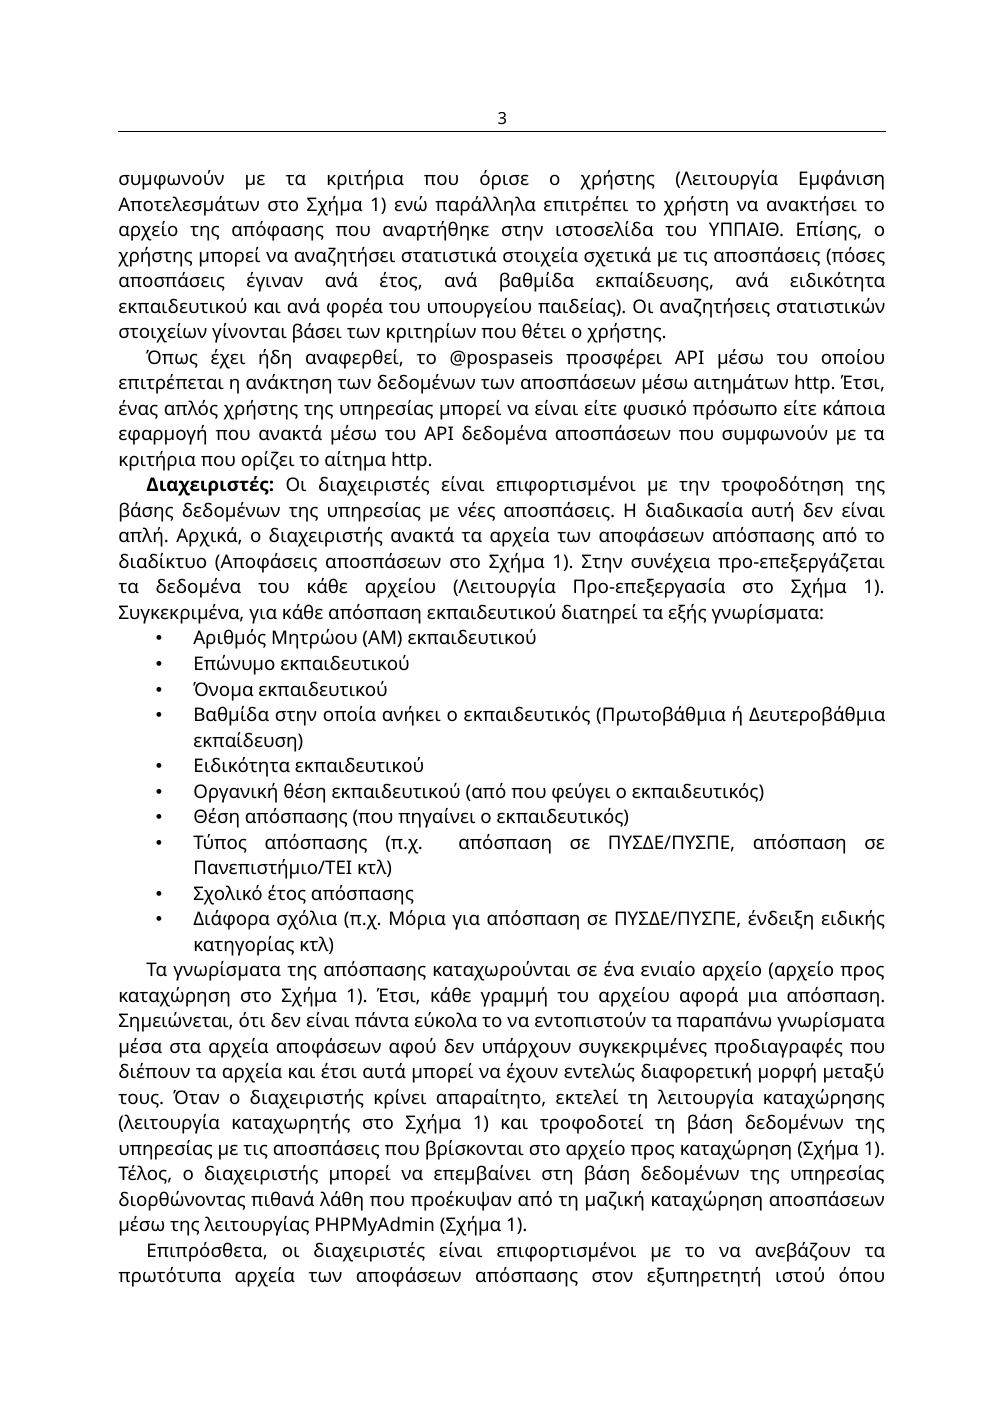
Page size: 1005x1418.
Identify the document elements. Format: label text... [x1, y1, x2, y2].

list Αριθμός Μητρώου (ΑΜ) εκπαιδευτικού [156, 625, 886, 650]
list Βαθμίδα στην οποία ανήκει ο εκπαιδευτικός (Πρωτοβάθμια ή Δευτεροβάθμια εκπαίδευση) [156, 701, 886, 752]
text Επιπρόσθετα, οι διαχειριστές είναι επιφορτισμένοι με το να ανεβάζουν τα πρωτότυπα αρχεία των αποφάσεων απόσπασης στον εξυπηρετητή ιστού όπου [118, 1237, 886, 1288]
list Επώνυμο εκπαιδευτικού [156, 650, 886, 676]
list Διάφορα σχόλια (π.χ. Μόρια για απόσπαση σε ΠΥΣΔΕ/ΠΥΣΠΕ, ένδειξη ειδικής κατηγορίας κτλ) [156, 906, 886, 957]
list Τύπος απόσπασης (π.χ. απόσπαση σε ΠΥΣΔΕ/ΠΥΣΠΕ, απόσπαση σε Πανεπιστήμιο/ΤΕΙ κτλ) [156, 829, 886, 880]
list Ειδικότητα εκπαιδευτικού [156, 752, 886, 778]
list Σχολικό έτος απόσπασης [156, 880, 886, 906]
text Όπως έχει ήδη αναφερθεί, το @pospaseis προσφέρει API μέσω του οποίου επιτρέπεται η ανάκτηση των δεδομένων των αποσπάσεων μέσω αιτημάτων http. Έτσι, ένας απλός χρήστης της υπηρεσίας μπορεί να είναι είτε φυσικό πρόσωπο είτε κάποια εφαρμογή που ανακτά μέσω του API δεδομένα αποσπάσεων που συμφωνούν με τα κριτήρια που ορίζει το αίτημα http. [118, 344, 886, 472]
list Θέση απόσπασης (που πηγαίνει ο εκπαιδευτικός) [156, 803, 886, 829]
list Όνομα εκπαιδευτικού [156, 676, 886, 701]
list Οργανική θέση εκπαιδευτικού (από που φεύγει ο εκπαιδευτικός) [156, 778, 886, 803]
text συμφωνούν με τα κριτήρια που όρισε ο χρήστης (Λειτουργία Εμφάνιση Αποτελεσμάτων στο Σχήμα 1) ενώ παράλληλα επιτρέπει το χρήστη να ανακτήσει το αρχείο της απόφασης που αναρτήθηκε στην ιστοσελίδα του ΥΠΠΑΙΘ. Επίσης, ο χρήστης μπορεί να αναζητήσει στατιστικά στοιχεία σχετικά με τις αποσπάσεις (πόσες αποσπάσεις έγιναν ανά έτος, ανά βαθμίδα εκπαίδευσης, ανά ειδικότητα εκπαιδευτικού και ανά φορέα του υπουργείου παιδείας). Οι αναζητήσεις στατιστικών στοιχείων γίνονται βάσει των κριτηρίων που θέτει ο χρήστης. [118, 165, 886, 344]
text Διαχειριστές: Οι διαχειριστές είναι επιφορτισμένοι με την τροφοδότηση της βάσης δεδομένων της υπηρεσίας με νέες αποσπάσεις. Η διαδικασία αυτή δεν είναι απλή. Αρχικά, ο διαχειριστής ανακτά τα αρχεία των αποφάσεων απόσπασης από το διαδίκτυο (Αποφάσεις αποσπάσεων στο Σχήμα 1). Στην συνέχεια προ-επεξεργάζεται τα δεδομένα του κάθε αρχείου (Λειτουργία Προ-επεξεργασία στο Σχήμα 1). Συγκεκριμένα, για κάθε απόσπαση εκπαιδευτικού διατηρεί τα εξής γνωρίσματα: [118, 472, 886, 625]
text Τα γνωρίσματα της απόσπασης καταχωρούνται σε ένα ενιαίο αρχείο (αρχείο προς καταχώρηση στο Σχήμα 1). Έτσι, κάθε γραμμή του αρχείου αφορά μια απόσπαση. Σημειώνεται, ότι δεν είναι πάντα εύκολα το να εντοπιστούν τα παραπάνω γνωρίσματα μέσα στα αρχεία αποφάσεων αφού δεν υπάρχουν συγκεκριμένες προδιαγραφές που διέπουν τα αρχεία και έτσι αυτά μπορεί να έχουν εντελώς διαφορετική μορφή μεταξύ τους. Όταν ο διαχειριστής κρίνει απαραίτητο, εκτελεί τη λειτουργία καταχώρησης (λειτουργία καταχωρητής στο Σχήμα 1) και τροφοδοτεί τη βάση δεδομένων της υπηρεσίας με τις αποσπάσεις που βρίσκονται στο αρχείο προς καταχώρηση (Σχήμα 1). Τέλος, ο διαχειριστής μπορεί να επεμβαίνει στη βάση δεδομένων της υπηρεσίας διορθώνοντας πιθανά λάθη που προέκυψαν από τη μαζική καταχώρηση αποσπάσεων μέσω της λειτουργίας PHPMyAdmin (Σχήμα 1). [118, 957, 886, 1237]
